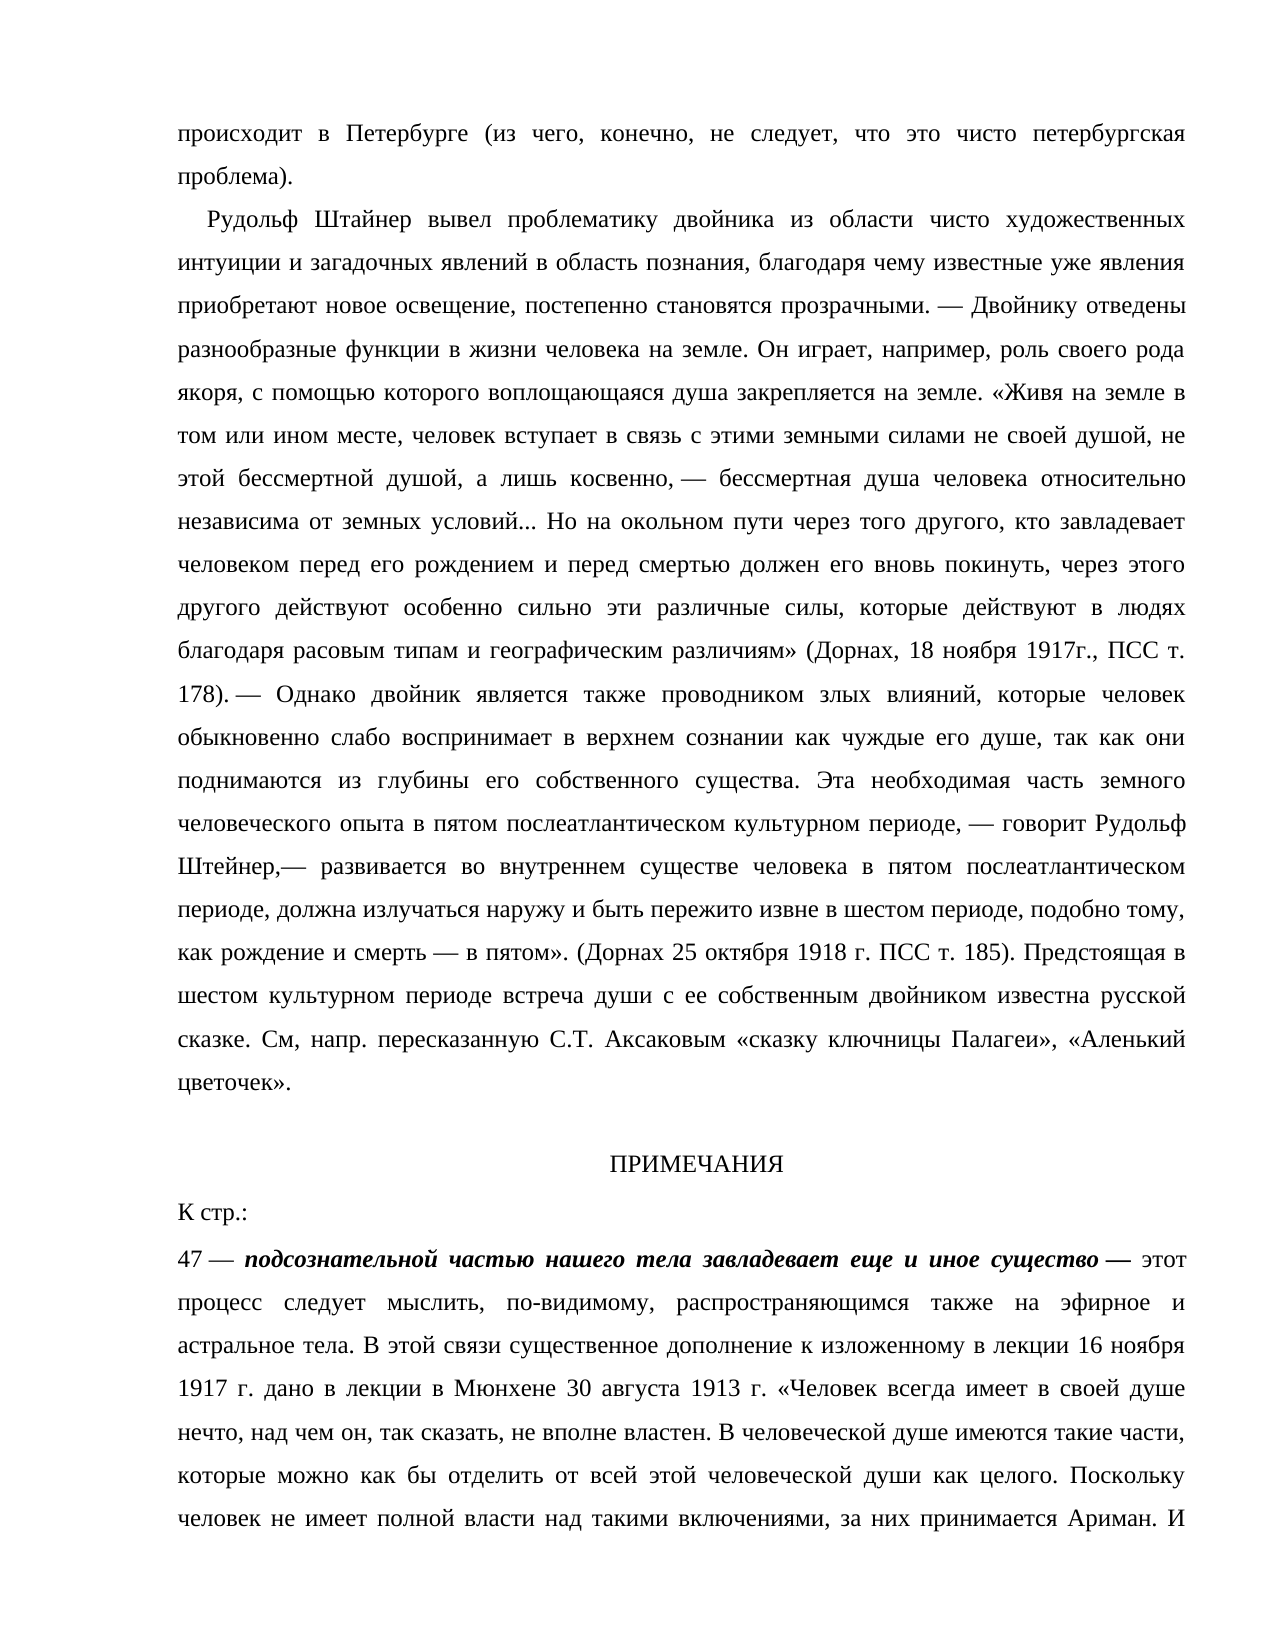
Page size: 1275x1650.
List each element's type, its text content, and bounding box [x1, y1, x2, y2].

text 47 — подсознательной частью нашего тела завладевает еще и иное существо — этот процесс следует мыслить, по-видимому, распространяющимся также на эфирное и астральное тела. В этой связи существенное дополнение к изложенному в лекции 16 ноября 1917 г. дано в лекции в Мюнхене 30 августа 1913 г. «Человек всегда имеет в своей душе нечто, над чем он, так сказать, не вполне властен. В человеческой душе имеются такие части, которые можно как бы отделить от всей этой человеческой души как целого. Поскольку человек не имеет полной власти над такими включениями, за них принимается Ариман. И [177, 1244, 1186, 1532]
text Рудольф Штайнер вывел проблематику двойника из области чисто художественных интуиции и загадочных явлений в область познания, благодаря чему известные уже явления приобретают новое освещение, постепенно становятся прозрачными. — Двойнику отведены разнообразные функции в жизни человека на земле. Он играет, например, роль своего рода якоря, с помощью которого воплощающаяся душа закрепляется на земле. «Живя на земле в том или ином месте, человек вступает в связь с этими земными силами не своей душой, не этой бессмертной душой, а лишь косвенно, — бессмертная душа человека относительно независима от земных условий... Но на окольном пути через того другого, кто завладевает человеком перед его рождением и перед смертью должен его вновь покинуть, через этого другого действуют особенно сильно эти различные силы, которые действуют в людях благодаря расовым типам и географическим различиям» (Дорнах, 18 ноября 1917г., ПСС т. 178). — Однако двойник является также проводником злых влияний, которые человек обыкновенно слабо воспринимает в верхнем сознании как чуждые его душе, так как они поднимаются из глубины его собственного существа. Эта необходимая часть земного человеческого опыта в пятом послеатлантическом культурном периоде, — говорит Рудольф Штейнер,— развивается во внутреннем существе человека в пятом послеатлантическом периоде, должна излучаться наружу и быть пережито извне в шестом периоде, подобно тому, как рождение и смерть — в пятом». (Дорнах 25 октября 1918 г. ПСС т. 185). Предстоящая в шестом культурном периоде встреча души с ее собственным двойником известна русской сказке. См, напр. пересказанную С.Т. Аксаковым «сказку ключницы Палагеи», «Аленький цветочек». [177, 204, 1186, 1096]
text происходит в Петербурге (из чего, конечно, не следует, что это чисто петербургская проблема). [177, 118, 1186, 190]
text ПРИМЕЧАНИЯ [177, 1149, 1186, 1178]
text К стр.: [177, 1197, 1186, 1226]
